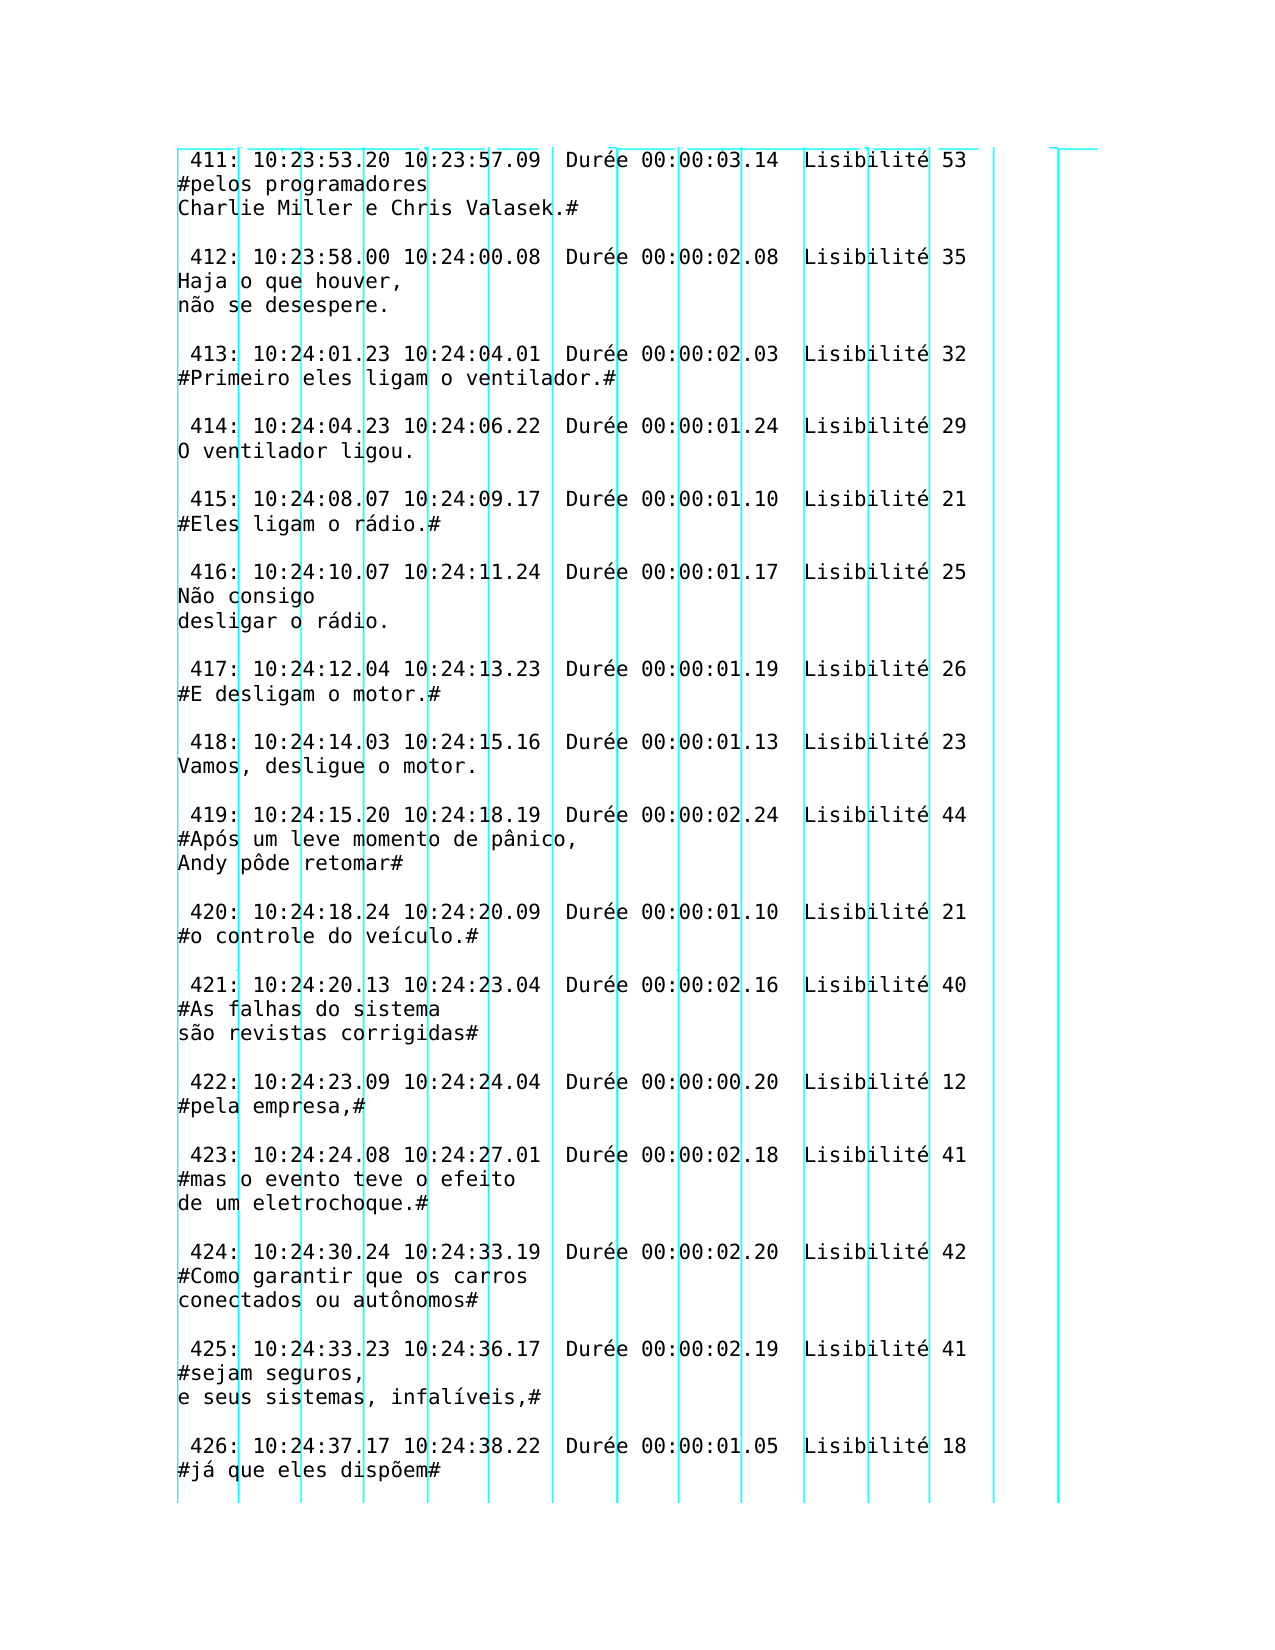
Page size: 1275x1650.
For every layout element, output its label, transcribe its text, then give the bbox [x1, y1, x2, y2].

picture [177, 220, 1098, 245]
picture [177, 1046, 1098, 1070]
text são revistas corrigidas# [177, 1021, 1098, 1046]
text e seus sistemas, infalíveis,# [177, 1385, 1098, 1410]
text #o controle do veículo.# [177, 924, 1098, 948]
text 419: 10:24:15.20 10:24:18.19 Durée 00:00:02.24 Lisibilité 44 [177, 803, 1098, 827]
picture [177, 876, 1098, 900]
text 424: 10:24:30.24 10:24:33.19 Durée 00:00:02.20 Lisibilité 42 [177, 1240, 1098, 1264]
text 413: 10:24:01.23 10:24:04.01 Durée 00:00:02.03 Lisibilité 32 [177, 342, 1098, 366]
text #já que eles dispõem# [177, 1458, 1098, 1482]
text #sejam seguros, [177, 1361, 1098, 1385]
text Andy pôde retomar# [177, 851, 1098, 876]
text #pelos programadores [177, 172, 1098, 196]
text #Eles ligam o rádio.# [177, 512, 1098, 536]
text Charlie Miller e Chris Valasek.# [177, 196, 1098, 220]
picture [177, 1482, 1098, 1503]
text Vamos, desligue o motor. [177, 754, 1098, 779]
picture [177, 317, 1098, 342]
text #E desligam o motor.# [177, 682, 1098, 706]
text #pela empresa,# [177, 1094, 1098, 1118]
picture [177, 706, 1098, 730]
text Não consigo [177, 584, 1098, 609]
picture [177, 390, 1098, 414]
text 418: 10:24:14.03 10:24:15.16 Durée 00:00:01.13 Lisibilité 23 [177, 730, 1098, 754]
text #mas o evento teve o efeito [177, 1167, 1098, 1191]
text de um eletrochoque.# [177, 1191, 1098, 1216]
picture [177, 463, 1098, 487]
text desligar o rádio. [177, 609, 1098, 633]
text #As falhas do sistema [177, 997, 1098, 1021]
picture [177, 633, 1098, 657]
text 426: 10:24:37.17 10:24:38.22 Durée 00:00:01.05 Lisibilité 18 [177, 1434, 1098, 1458]
text 417: 10:24:12.04 10:24:13.23 Durée 00:00:01.19 Lisibilité 26 [177, 657, 1098, 682]
text 425: 10:24:33.23 10:24:36.17 Durée 00:00:02.19 Lisibilité 41 [177, 1337, 1098, 1361]
text 416: 10:24:10.07 10:24:11.24 Durée 00:00:01.17 Lisibilité 25 [177, 560, 1098, 584]
text conectados ou autônomos# [177, 1288, 1098, 1313]
text 423: 10:24:24.08 10:24:27.01 Durée 00:00:02.18 Lisibilité 41 [177, 1143, 1098, 1167]
text #Após um leve momento de pânico, [177, 827, 1098, 851]
text 415: 10:24:08.07 10:24:09.17 Durée 00:00:01.10 Lisibilité 21 [177, 487, 1098, 512]
text Haja o que houver, [177, 269, 1098, 293]
text 414: 10:24:04.23 10:24:06.22 Durée 00:00:01.24 Lisibilité 29 [177, 414, 1098, 439]
picture [177, 948, 1098, 973]
picture [177, 779, 1098, 803]
text não se desespere. [177, 293, 1098, 317]
picture [177, 536, 1098, 560]
text 412: 10:23:58.00 10:24:00.08 Durée 00:00:02.08 Lisibilité 35 [177, 245, 1098, 269]
text 411: 10:23:53.20 10:23:57.09 Durée 00:00:03.14 Lisibilité 53 [177, 148, 1098, 172]
picture [177, 1118, 1098, 1143]
text 420: 10:24:18.24 10:24:20.09 Durée 00:00:01.10 Lisibilité 21 [177, 900, 1098, 924]
picture [177, 1410, 1098, 1434]
text 421: 10:24:20.13 10:24:23.04 Durée 00:00:02.16 Lisibilité 40 [177, 973, 1098, 997]
text O ventilador ligou. [177, 439, 1098, 463]
picture [177, 1216, 1098, 1240]
picture [177, 1313, 1098, 1337]
text 422: 10:24:23.09 10:24:24.04 Durée 00:00:00.20 Lisibilité 12 [177, 1070, 1098, 1094]
text #Primeiro eles ligam o ventilador.# [177, 366, 1098, 390]
text #Como garantir que os carros [177, 1264, 1098, 1288]
